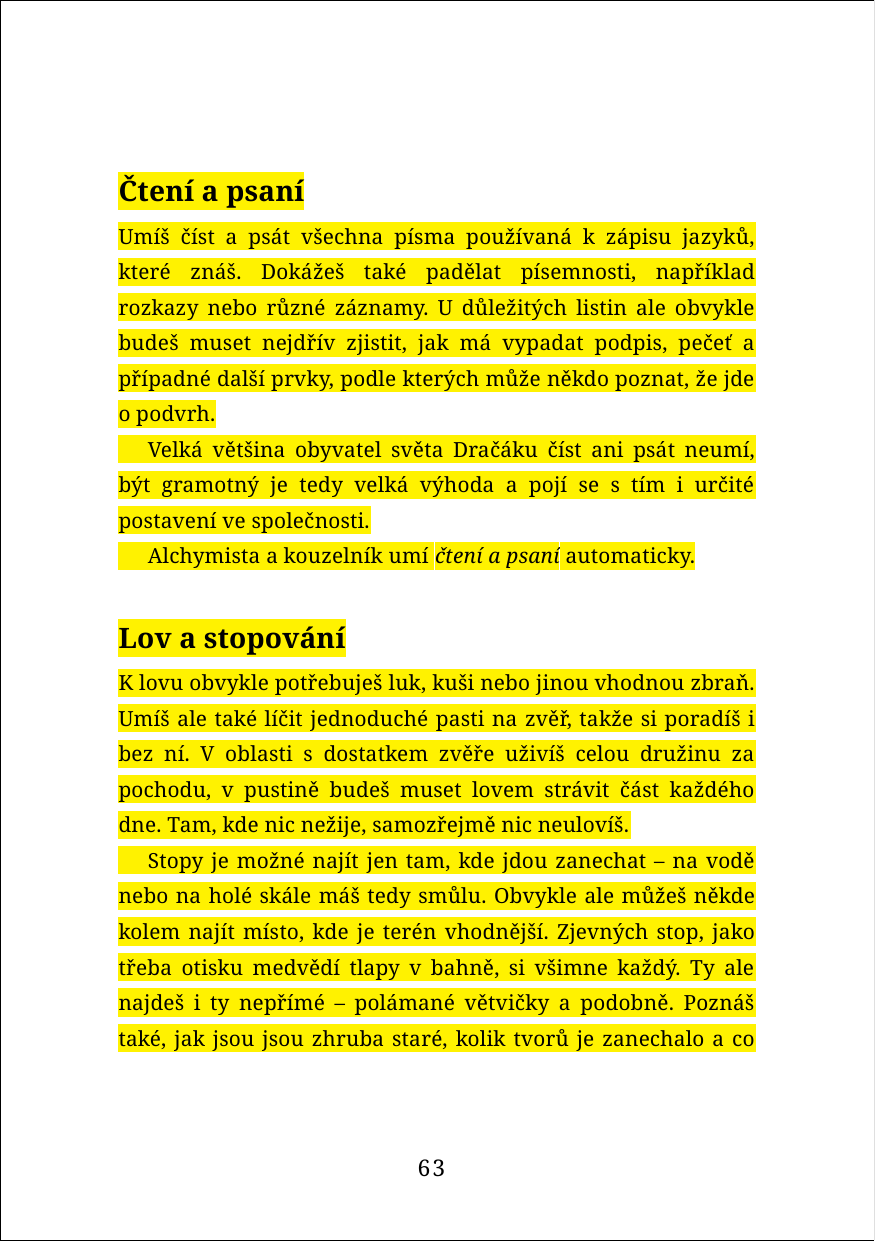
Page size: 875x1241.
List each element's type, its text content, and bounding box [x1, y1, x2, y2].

text Umíš číst a psát všechna písma používaná k zápisu jazyků, které znáš. Dokážeš také padělat písemnosti, například rozkazy nebo různé záznamy. U důležitých listin ale obvykle budeš muset nejdřív zjistit, jak má vypadat podpis, pečeť a případné další prvky, podle kterých může někdo poznat, že jde o podvrh. Velká většina obyvatel světa Dračáku číst ani psát neumí, být gramotný je tedy velká výhoda a pojí se s tím i určité postavení ve společnosti. Alchymista a kouzelník umí čtení a psaní automaticky. [118, 222, 756, 570]
subtitle Čtení a psaní [118, 172, 756, 210]
text K lovu obvykle potřebuješ luk, kuši nebo jinou vhodnou zbraň. Umíš ale také líčit jednoduché pasti na zvěř, takže si poradíš i bez ní. V oblasti s dostatkem zvěře uživíš celou družinu za pochodu, v pustině budeš muset lovem strávit část každého dne. Tam, kde nic nežije, samozřejmě nic neulovíš. Stopy je možné najít jen tam, kde jdou zanechat – na vodě nebo na holé skále máš tedy smůlu. Obvykle ale můžeš někde kolem najít místo, kde je terén vhodnější. Zjevných stop, jako třeba otisku medvědí tlapy v bahně, si všimne každý. Ty ale najdeš i ty nepřímé – polámané větvičky a podobně. Poznáš také, jak jsou jsou zhruba staré, kolik tvorů je zanechalo a co [118, 668, 756, 1052]
subtitle Lov a stopování [118, 618, 756, 657]
